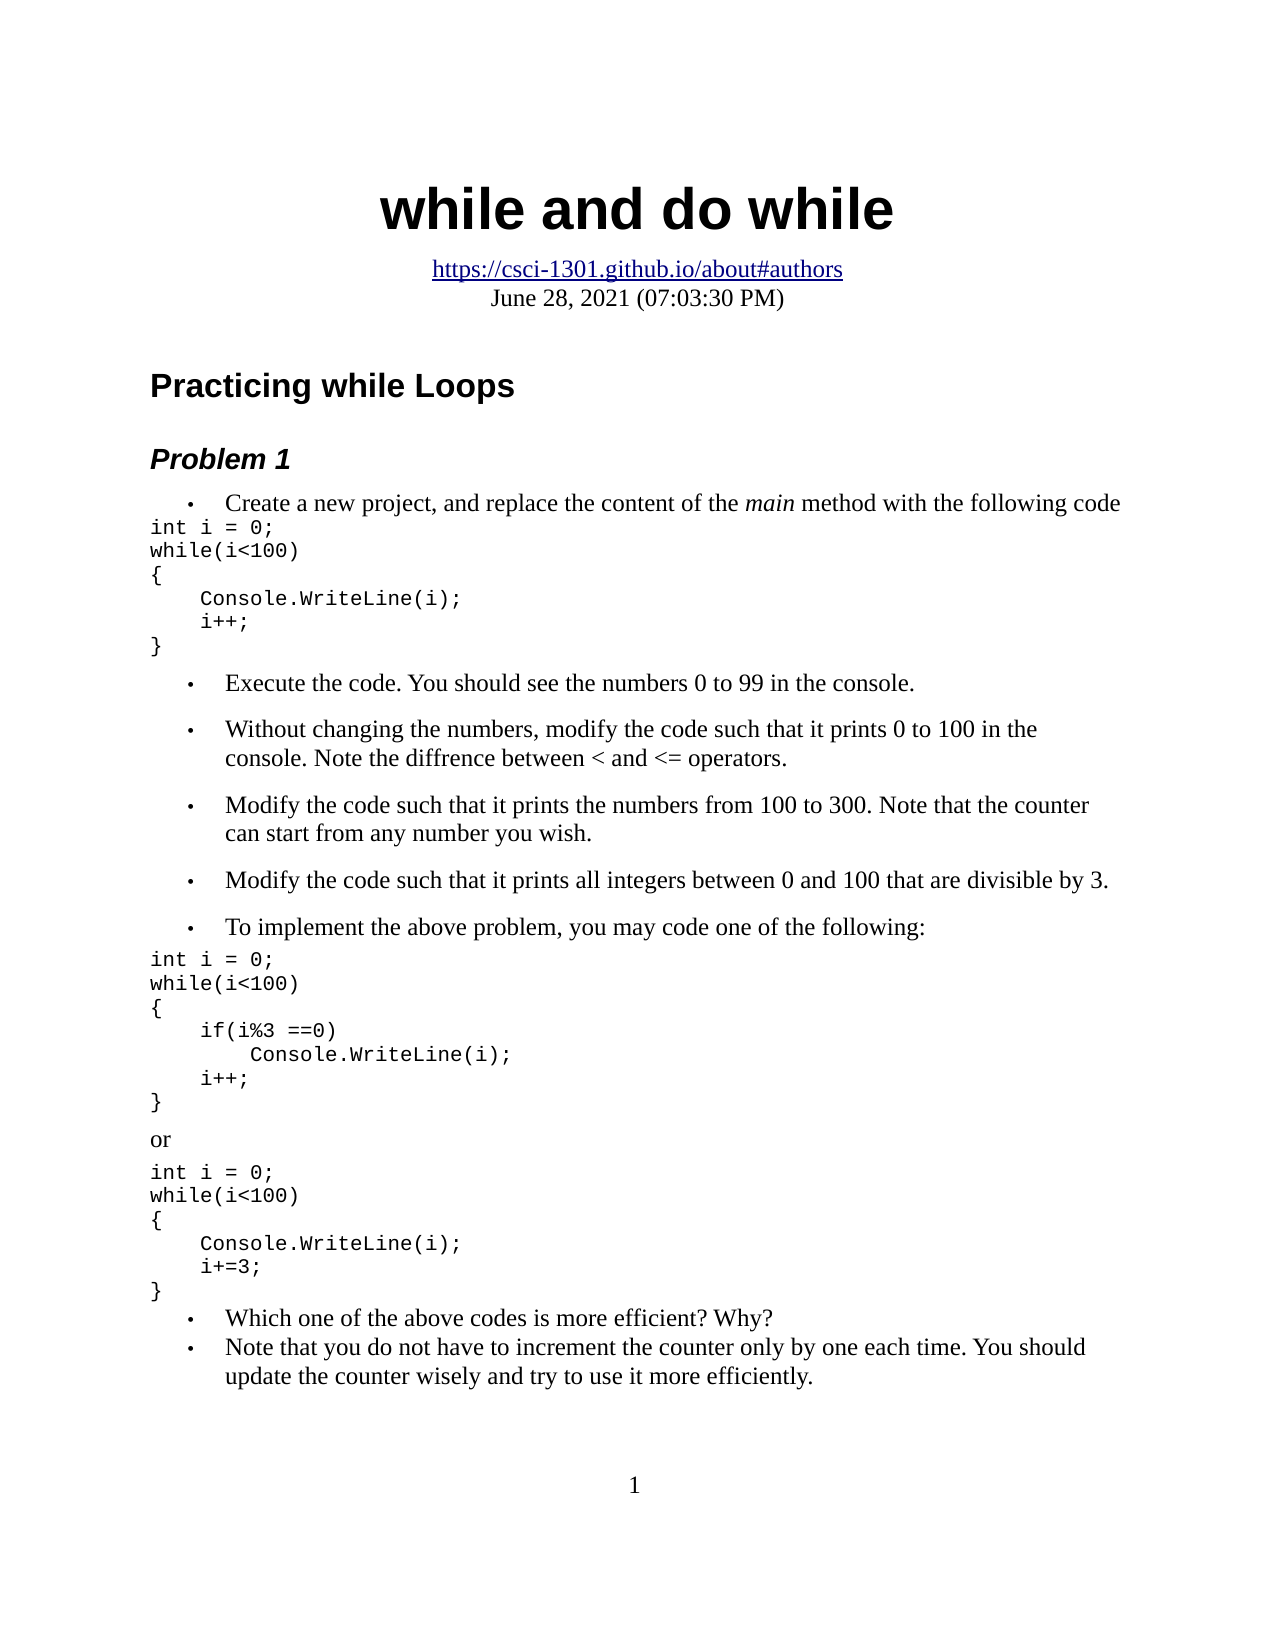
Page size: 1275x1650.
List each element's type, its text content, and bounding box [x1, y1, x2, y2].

text Console.WriteLine(i); [150, 588, 1125, 611]
text i+=3; [150, 1256, 1125, 1280]
text Console.WriteLine(i); [150, 1233, 1125, 1256]
subtitle Problem 1 [150, 442, 1125, 476]
text int i = 0; [150, 1162, 1125, 1185]
list Create a new project, and replace the content of the main method with the following code [187, 488, 1125, 517]
text } [150, 635, 1125, 659]
subtitle Practicing while Loops [150, 366, 1125, 404]
text if(i%3 ==0) [150, 1020, 1125, 1044]
text Console.WriteLine(i); [150, 1044, 1125, 1068]
text or [150, 1124, 1125, 1153]
text while(i<100) [150, 973, 1125, 997]
text int i = 0; [150, 517, 1125, 540]
text June 28, 2021 (07:03:30 PM) [150, 283, 1125, 312]
list Execute the code. You should see the numbers 0 to 99 in the console. [187, 668, 1125, 696]
text { [150, 997, 1125, 1020]
title while and do while [150, 175, 1125, 242]
text } [150, 1091, 1125, 1115]
list Note that you do not have to increment the counter only by one each time. You should update the counter wisely and try to use it more efficiently. [187, 1332, 1125, 1390]
list To implement the above problem, you may code one of the following: [187, 912, 1125, 941]
text i++; [150, 1068, 1125, 1091]
text { [150, 1209, 1125, 1233]
list Without changing the numbers, modify the code such that it prints 0 to 100 in the console. Note the diffrence between < and <= operators. [187, 714, 1125, 772]
text i++; [150, 611, 1125, 635]
text while(i<100) [150, 1185, 1125, 1209]
text { [150, 564, 1125, 588]
list Which one of the above codes is more efficient? Why? [187, 1303, 1125, 1332]
list Modify the code such that it prints all integers between 0 and 100 that are divisible by 3. [187, 865, 1125, 894]
list Modify the code such that it prints the numbers from 100 to 300. Note that the counter can start from any number you wish. [187, 790, 1125, 847]
text https://csci-1301.github.io/about#authors [150, 254, 1125, 283]
text while(i<100) [150, 540, 1125, 564]
text int i = 0; [150, 949, 1125, 973]
text } [150, 1280, 1125, 1303]
